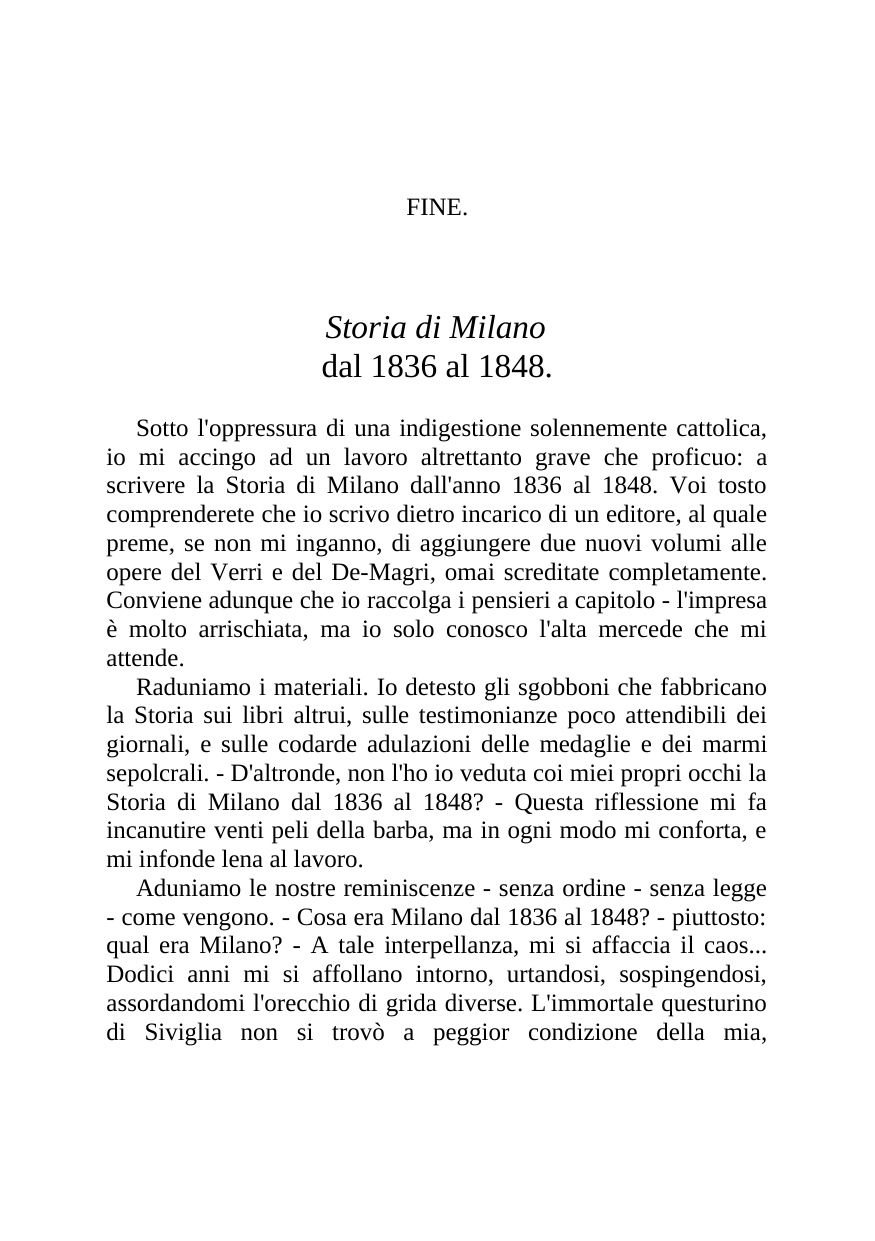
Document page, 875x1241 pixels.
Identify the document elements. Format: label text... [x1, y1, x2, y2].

text dal 1836 al 1848. [106, 346, 768, 384]
text FINE. [106, 192, 768, 221]
text Raduniamo i materiali. Io detesto gli sgobboni che fabbricano la Storia sui libri altrui, sulle testimonianze poco attendibili dei giornali, e sulle codarde adulazioni delle medaglie e dei marmi sepolcrali. - D'altronde, non l'ho io veduta coi miei propri occhi la Storia di Milano dal 1836 al 1848? - Questa riflessione mi fa incanutire venti peli della barba, ma in ogni modo mi conforta, e mi infonde lena al lavoro. [106, 672, 768, 873]
text Aduniamo le nostre reminiscenze - senza ordine - senza legge - come vengono. - Cosa era Milano dal 1836 al 1848? - piuttosto: qual era Milano? - A tale interpellanza, mi si affaccia il caos... Dodici anni mi si affollano intorno, urtandosi, sospingendosi, assordandomi l'orecchio di grida diverse. L'immortale questurino di Siviglia non si trovò a peggior condizione della mia, [106, 873, 768, 1045]
text Storia di Milano [106, 307, 768, 346]
text Sotto l'oppressura di una indigestione solennemente cattolica, io mi accingo ad un lavoro altrettanto grave che proficuo: a scrivere la Storia di Milano dall'anno 1836 al 1848. Voi tosto comprenderete che io scrivo dietro incarico di un editore, al quale preme, se non mi inganno, di aggiungere due nuovi volumi alle opere del Verri e del De-Magri, omai screditate completamente. Conviene adunque che io raccolga i pensieri a capitolo - l'impresa è molto arrischiata, ma io solo conosco l'alta mercede che mi attende. [106, 413, 768, 672]
